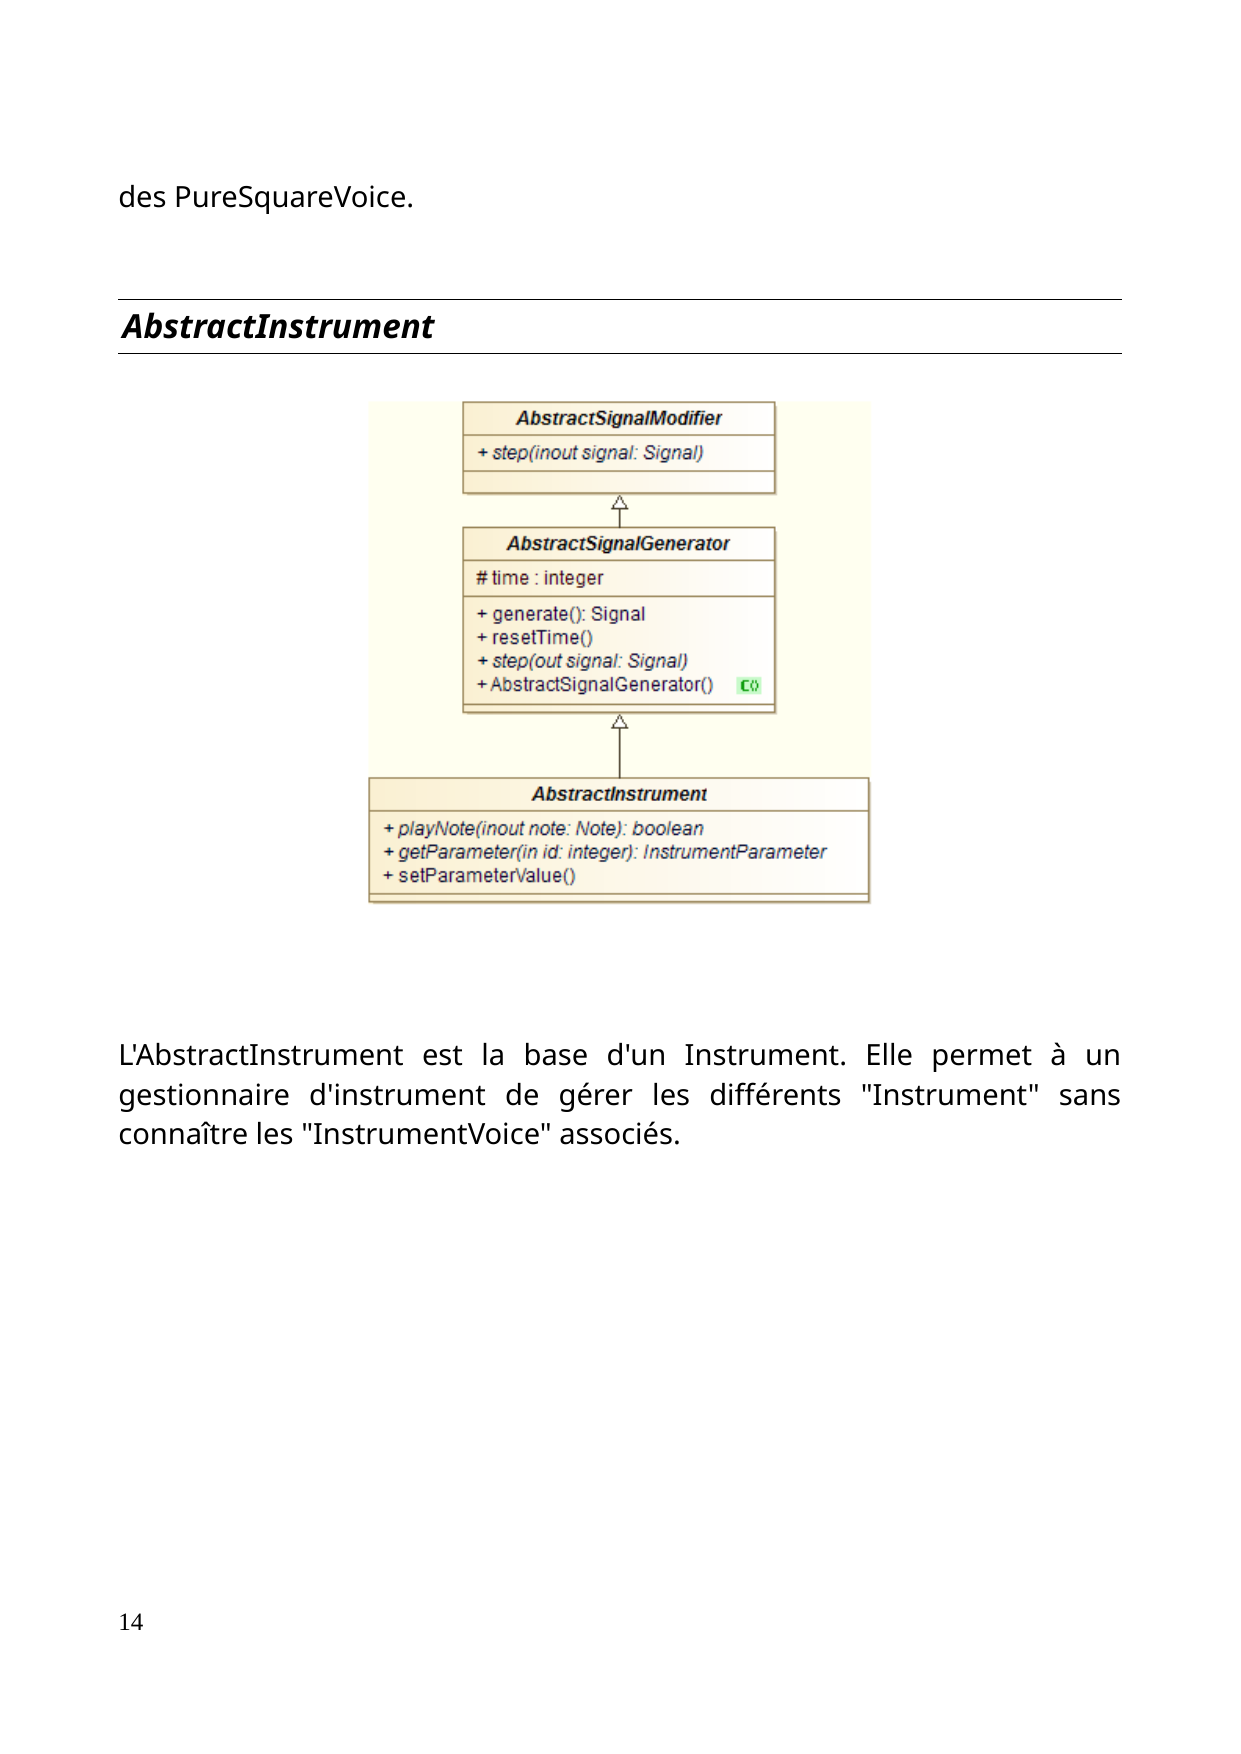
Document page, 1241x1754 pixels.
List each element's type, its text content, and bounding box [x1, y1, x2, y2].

picture [353, 387, 887, 920]
text AbstractInstrument [118, 300, 1122, 353]
text L'AbstractInstrument est la base d'un Instrument. Elle permet à un gestionnaire d'instrument de gérer les différents "Instrument" sans connaître les "InstrumentVoice" associés. [118, 1034, 1122, 1153]
text des PureSquareVoice. [118, 176, 1122, 216]
